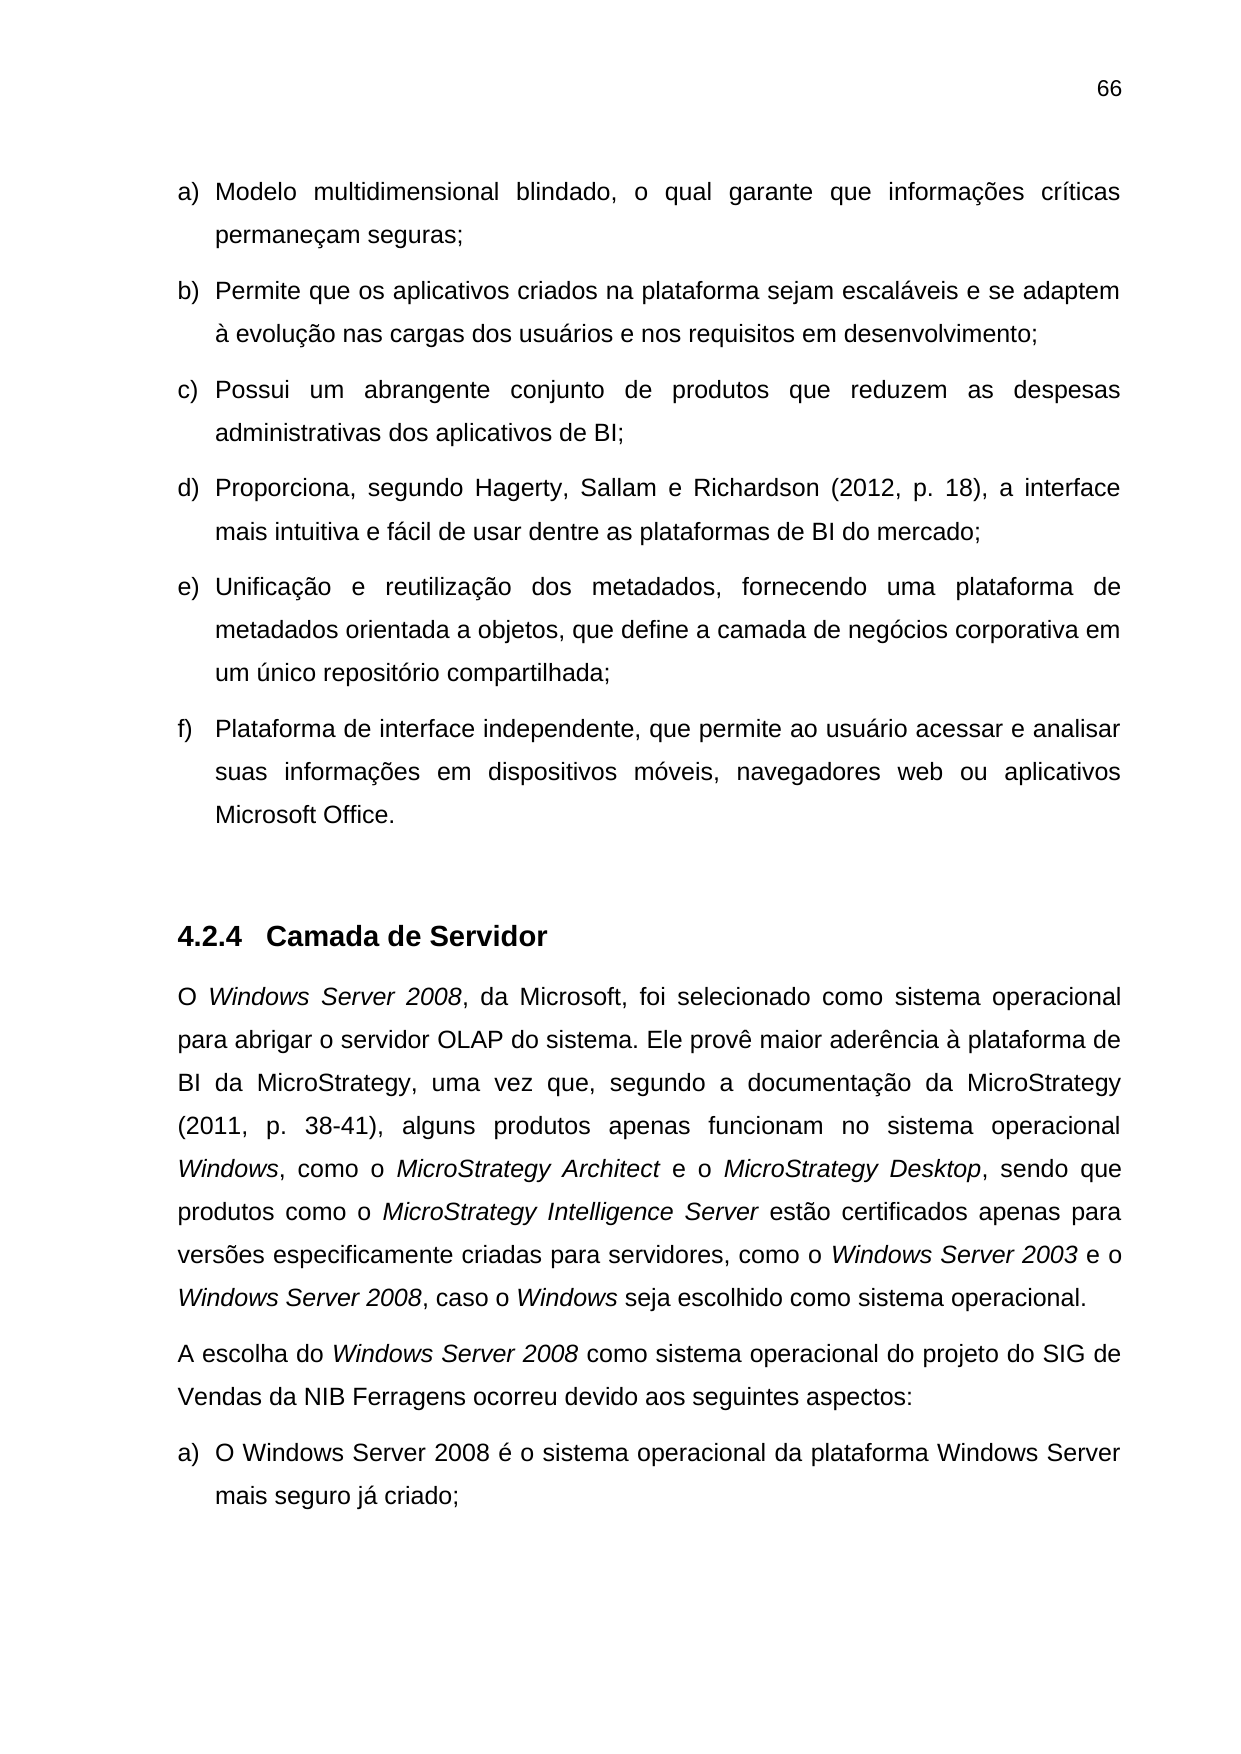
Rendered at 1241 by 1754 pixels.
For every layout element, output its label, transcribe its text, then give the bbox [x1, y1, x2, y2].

list Proporciona, segundo Hagerty, Sallam e Richardson (2012, p. 18), a interface mais intuitiva e fácil de usar dentre as plataformas de BI do mercado; [177, 473, 1122, 545]
list Camada de Servidor [177, 919, 1122, 952]
list Plataforma de interface independente, que permite ao usuário acessar e analisar suas informações em dispositivos móveis, navegadores web ou aplicativos Microsoft Office. [177, 714, 1122, 829]
list Possui um abrangente conjunto de produtos que reduzem as despesas administrativas dos aplicativos de BI; [177, 375, 1122, 447]
text O Windows Server 2008, da Microsoft, foi selecionado como sistema operacional para abrigar o servidor OLAP do sistema. Ele provê maior aderência à plataforma de BI da MicroStrategy, uma vez que, segundo a documentação da MicroStrategy (2011, p. 38-41), alguns produtos apenas funcionam no sistema operacional Windows, como o MicroStrategy Architect e o MicroStrategy Desktop, sendo que produtos como o MicroStrategy Intelligence Server estão certificados apenas para versões especificamente criadas para servidores, como o Windows Server 2003 e o Windows Server 2008, caso o Windows seja escolhido como sistema operacional. [177, 982, 1122, 1312]
list Unificação e reutilização dos metadados, fornecendo uma plataforma de metadados orientada a objetos, que define a camada de negócios corporativa em um único repositório compartilhada; [177, 572, 1122, 687]
list O Windows Server 2008 é o sistema operacional da plataforma Windows Server mais seguro já criado; [177, 1438, 1122, 1510]
list Modelo multidimensional blindado, o qual garante que informações críticas permaneçam seguras; [177, 177, 1122, 249]
text A escolha do Windows Server 2008 como sistema operacional do projeto do SIG de Vendas da NIB Ferragens ocorreu devido aos seguintes aspectos: [177, 1339, 1122, 1411]
list Permite que os aplicativos criados na plataforma sejam escaláveis e se adaptem à evolução nas cargas dos usuários e nos requisitos em desenvolvimento; [177, 276, 1122, 348]
